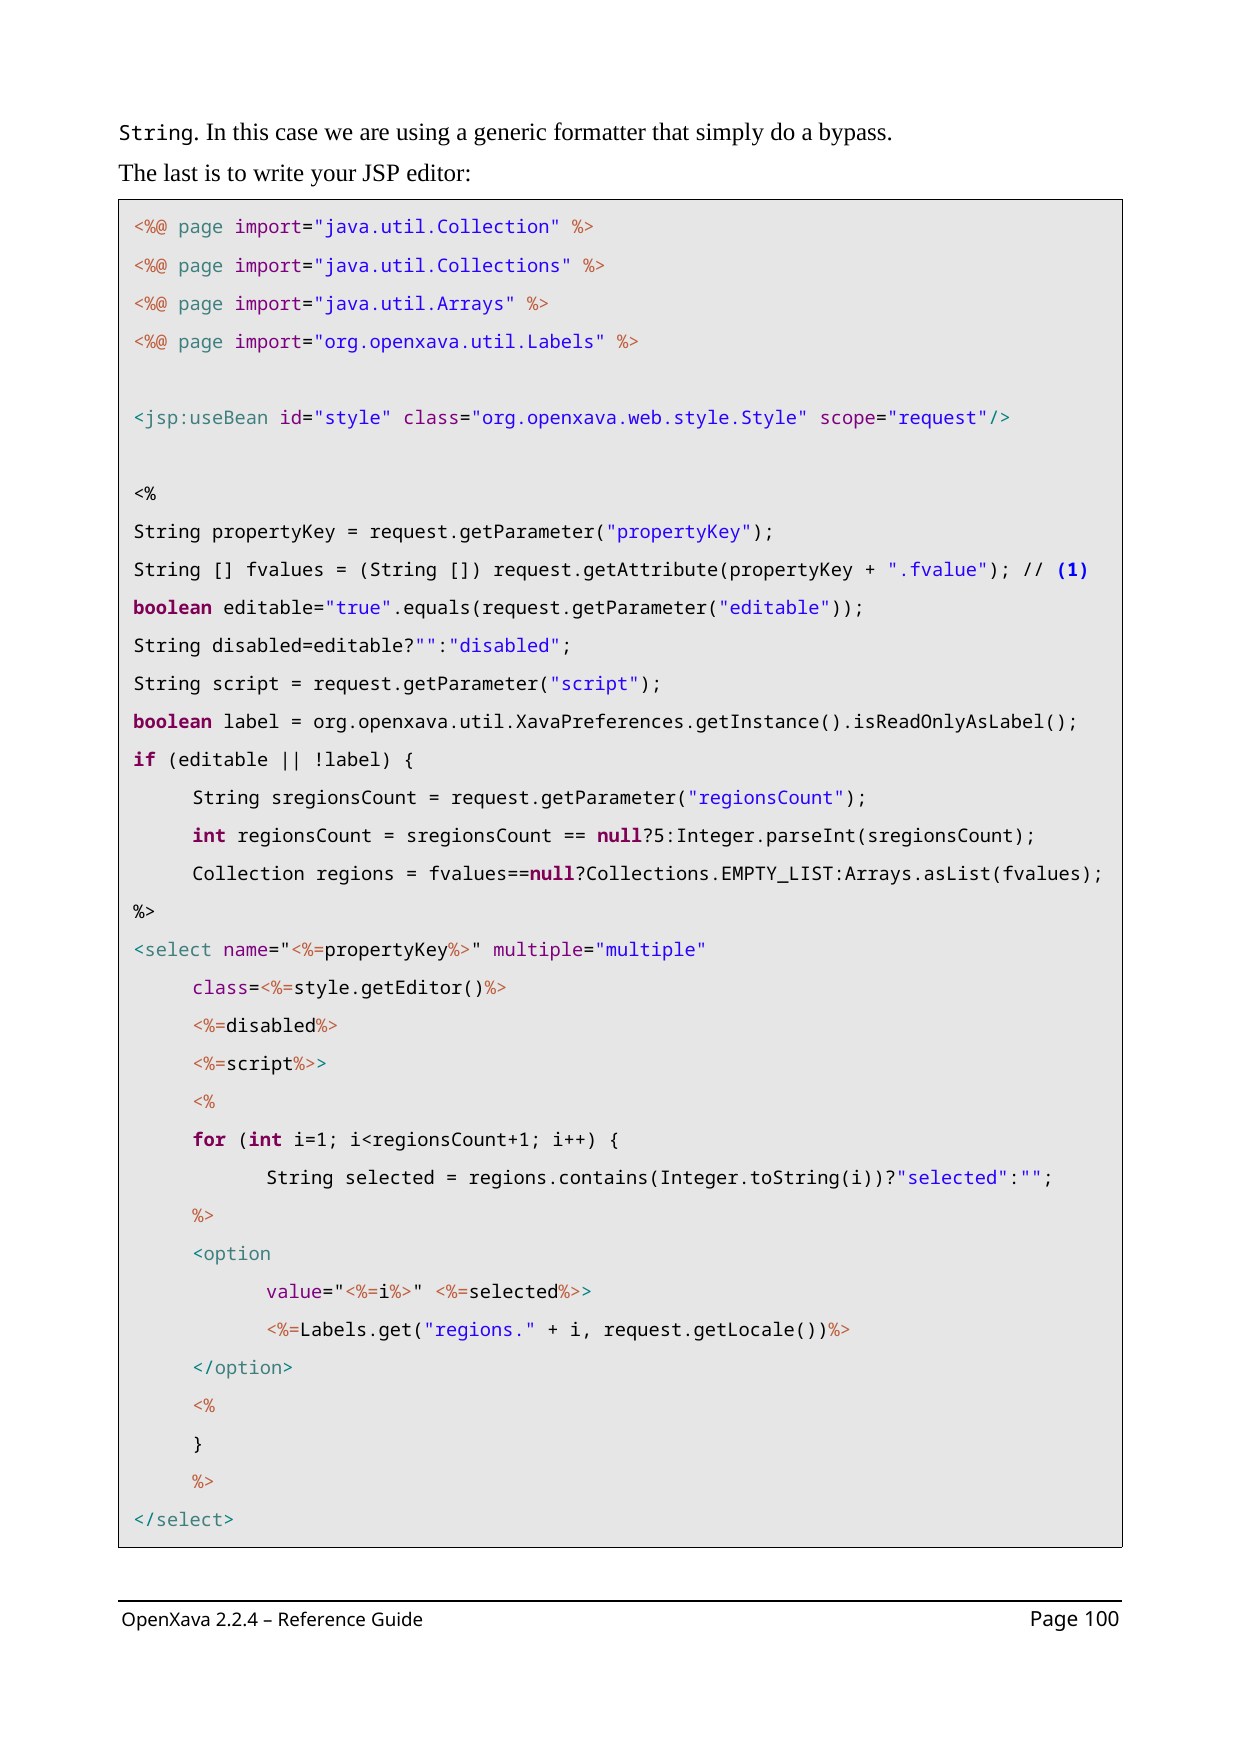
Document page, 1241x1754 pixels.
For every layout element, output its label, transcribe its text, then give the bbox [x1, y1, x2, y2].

text for (int i=1; i<regionsCount+1; i++) { [119, 1112, 1122, 1149]
text <%=Labels.get("regions." + i, request.getLocale())%> [119, 1302, 1122, 1340]
text %> [119, 1454, 1122, 1492]
text String propertyKey = request.getParameter("propertyKey"); [119, 503, 1122, 541]
text value="<%=i%>" <%=selected%>> [119, 1264, 1122, 1302]
text <%@ page import="java.util.Arrays" %> [119, 275, 1122, 313]
text <option [119, 1226, 1122, 1264]
text } [119, 1416, 1122, 1454]
text String disabled=editable?"":"disabled"; [119, 617, 1122, 655]
text The last is to write your JSP editor: [118, 159, 1122, 187]
text <% [119, 1073, 1122, 1112]
text boolean editable="true".equals(request.getParameter("editable")); [119, 579, 1122, 617]
text String sregionsCount = request.getParameter("regionsCount"); [119, 769, 1122, 807]
text <%@ page import="org.openxava.util.Labels" %> [119, 313, 1122, 351]
text %> [119, 883, 1122, 921]
text <% [119, 1378, 1122, 1416]
text <%=script%>> [119, 1036, 1122, 1073]
text String. In this case we are using a generic formatter that simply do a bypass. [118, 118, 1122, 146]
text <select name="<%=propertyKey%>" multiple="multiple" [119, 921, 1122, 959]
text <%@ page import="java.util.Collections" %> [119, 237, 1122, 275]
text %> [119, 1188, 1122, 1226]
text if (editable || !label) { [119, 731, 1122, 769]
text <%=disabled%> [119, 997, 1122, 1036]
text int regionsCount = sregionsCount == null?5:Integer.parseInt(sregionsCount); [119, 807, 1122, 845]
text <% [119, 465, 1122, 503]
text </select> [119, 1492, 1122, 1547]
text Collection regions = fvalues==null?Collections.EMPTY_LIST:Arrays.asList(fvalues); [119, 845, 1122, 883]
text class=<%=style.getEditor()%> [119, 959, 1122, 997]
text String script = request.getParameter("script"); [119, 655, 1122, 693]
text <%@ page import="java.util.Collection" %> [119, 200, 1122, 237]
text <jsp:useBean id="style" class="org.openxava.web.style.Style" scope="request"/> [119, 389, 1122, 427]
text String selected = regions.contains(Integer.toString(i))?"selected":""; [119, 1149, 1122, 1188]
text String [] fvalues = (String []) request.getAttribute(propertyKey + ".fvalue"); // (1) [119, 541, 1122, 579]
text </option> [119, 1340, 1122, 1378]
text boolean label = org.openxava.util.XavaPreferences.getInstance().isReadOnlyAsLabel(); [119, 693, 1122, 731]
